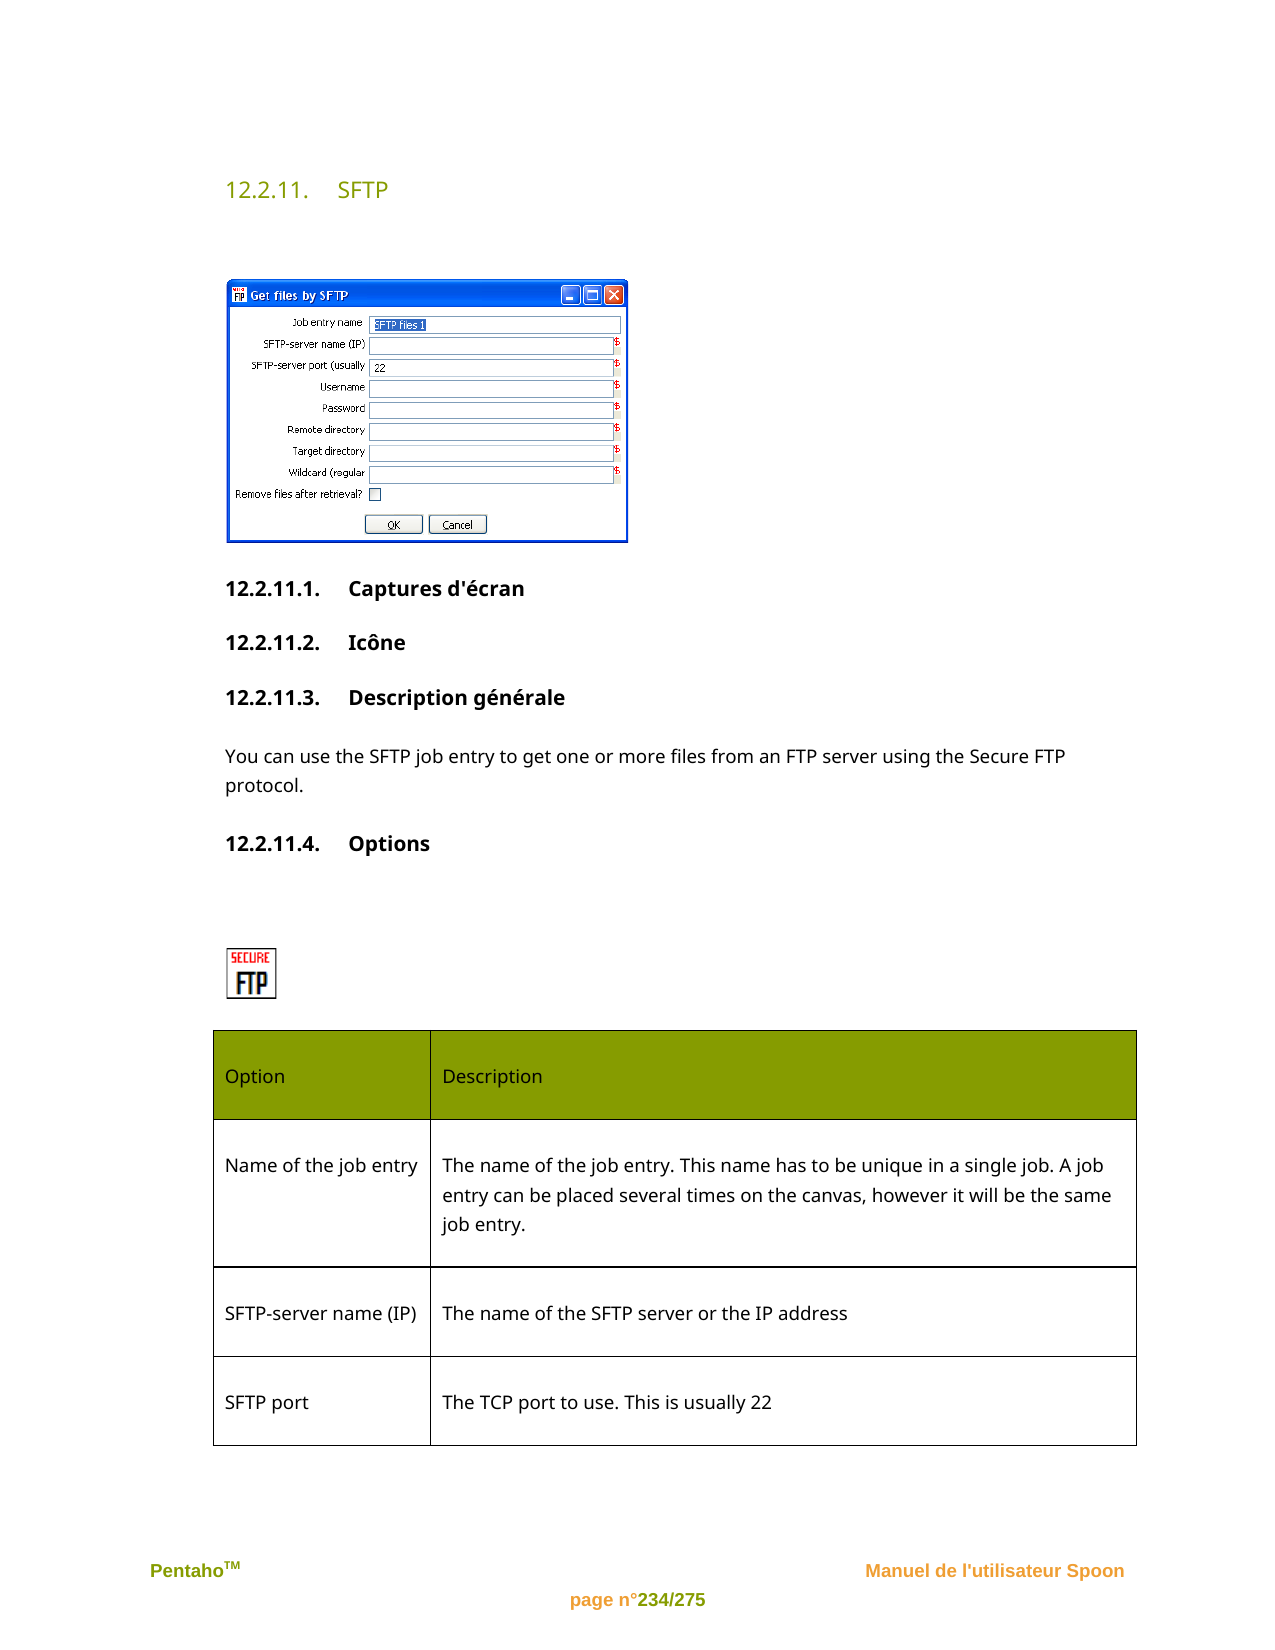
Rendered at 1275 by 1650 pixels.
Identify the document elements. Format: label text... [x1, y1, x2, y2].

table_cell SFTP-server name (IP) [214, 1268, 430, 1356]
subtitle Icône [225, 627, 1125, 657]
table_header Description [431, 1031, 1136, 1119]
text You can use the SFTP job entry to get one or more files from an FTP server using the Secure FTP protocol. [225, 740, 1125, 798]
subtitle Description générale [225, 682, 1125, 711]
subtitle SFTP [225, 175, 1125, 204]
subtitle Captures d'écran [225, 574, 1125, 602]
table_header Option [214, 1031, 430, 1119]
table_cell The TCP port to use. This is usually 22 [431, 1357, 1136, 1445]
picture [226, 948, 277, 999]
table_cell The name of the job entry. This name has to be unique in a single job. A job entry can be placed several times on the canvas, however it will be the same job entry. [431, 1120, 1136, 1266]
subtitle Options [225, 828, 1125, 857]
table_cell SFTP port [214, 1357, 430, 1445]
table_cell Name of the job entry [214, 1120, 430, 1266]
table_cell The name of the SFTP server or the IP address [431, 1268, 1136, 1356]
picture [226, 279, 629, 543]
